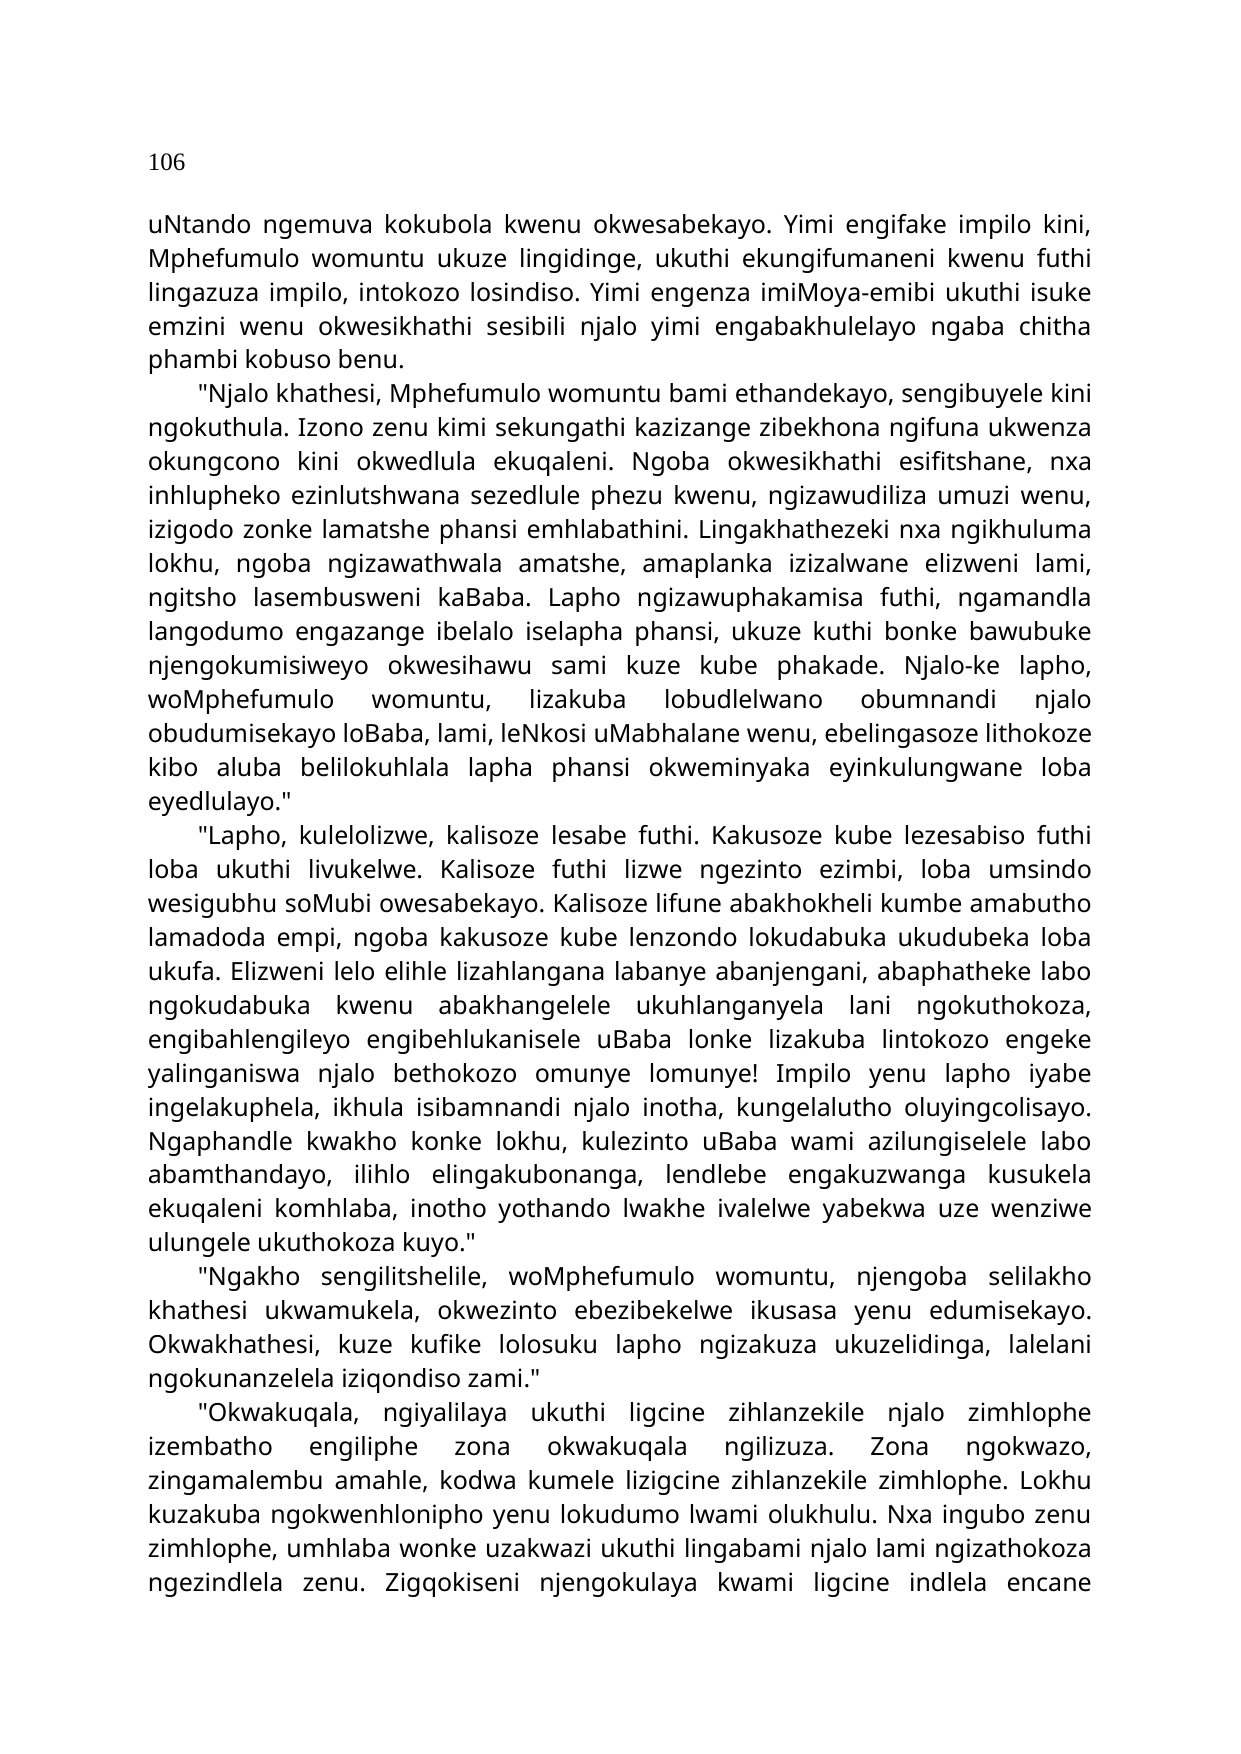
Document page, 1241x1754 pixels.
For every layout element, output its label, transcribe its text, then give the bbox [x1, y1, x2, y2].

text "Lapho, kulelolizwe, kalisoze lesabe futhi. Kakusoze kube lezesabiso futhi loba ukuthi livukelwe. Kalisoze futhi lizwe ngezinto ezimbi, loba umsindo wesigubhu soMubi owesabekayo. Kalisoze lifune abakhokheli kumbe amabutho lamadoda empi, ngoba kakusoze kube lenzondo lokudabuka ukudubeka loba ukufa. Elizweni lelo elihle lizahlangana labanye abanjengani, abaphatheke labo ngokudabuka kwenu abakhangelele ukuhlanganyela lani ngokuthokoza, engibahlengileyo engibehlukanisele uBaba lonke lizakuba lintokozo engeke yalinganiswa njalo bethokozo omunye lomunye! Impilo yenu lapho iyabe ingelakuphela, ikhula isibamnandi njalo inotha, kungelalutho oluyingcolisayo. Ngaphandle kwakho konke lokhu, kulezinto uBaba wami azilungiselele labo abamthandayo, ilihlo elingakubonanga, lendlebe engakuzwanga kusukela ekuqaleni komhlaba, inotho yothando lwakhe ivalelwe yabekwa uze wenziwe ulungele ukuthokoza kuyo." [148, 818, 1093, 1259]
text "Okwakuqala, ngiyalilaya ukuthi ligcine zihlanzekile njalo zimhlophe izembatho engiliphe zona okwakuqala ngilizuza. Zona ngokwazo, zingamalembu amahle, kodwa kumele lizigcine zihlanzekile zimhlophe. Lokhu kuzakuba ngokwenhlonipho yenu lokudumo lwami olukhulu. Nxa ingubo zenu zimhlophe, umhlaba wonke uzakwazi ukuthi lingabami njalo lami ngizathokoza ngezindlela zenu. Zigqokiseni njengokulaya kwami ligcine indlela encane [148, 1395, 1093, 1599]
text uNtando ngemuva kokubola kwenu okwesabekayo. Yimi engifake impilo kini, Mphefumulo womuntu ukuze lingidinge, ukuthi ekungifumaneni kwenu futhi lingazuza impilo, intokozo losindiso. Yimi engenza imiMoya-emibi ukuthi isuke emzini wenu okwesikhathi sesibili njalo yimi engabakhulelayo ngaba chitha phambi kobuso benu. [148, 207, 1093, 376]
text "Njalo khathesi, Mphefumulo womuntu bami ethandekayo, sengibuyele kini ngokuthula. Izono zenu kimi sekungathi kazizange zibekhona ngifuna ukwenza okungcono kini okwedlula ekuqaleni. Ngoba okwesikhathi esifitshane, nxa inhlupheko ezinlutshwana sezedlule phezu kwenu, ngizawudiliza umuzi wenu, izigodo zonke lamatshe phansi emhlabathini. Lingakhathezeki nxa ngikhuluma lokhu, ngoba ngizawathwala amatshe, amaplanka izizalwane elizweni lami, ngitsho lasembusweni kaBaba. Lapho ngizawuphakamisa futhi, ngamandla langodumo engazange ibelalo iselapha phansi, ukuze kuthi bonke bawubuke njengokumisiweyo okwesihawu sami kuze kube phakade. Njalo-ke lapho, woMphefumulo womuntu, lizakuba lobudlelwano obumnandi njalo obudumisekayo loBaba, lami, leNkosi uMabhalane wenu, ebelingasoze lithokoze kibo aluba belilokuhlala lapha phansi okweminyaka eyinkulungwane loba eyedlulayo." [148, 376, 1093, 818]
text "Ngakho sengilitshelile, woMphefumulo womuntu, njengoba selilakho khathesi ukwamukela, okwezinto ebezibekelwe ikusasa yenu edumisekayo. Okwakhathesi, kuze kufike lolosuku lapho ngizakuza ukuzelidinga, lalelani ngokunanzelela iziqondiso zami." [148, 1259, 1093, 1395]
